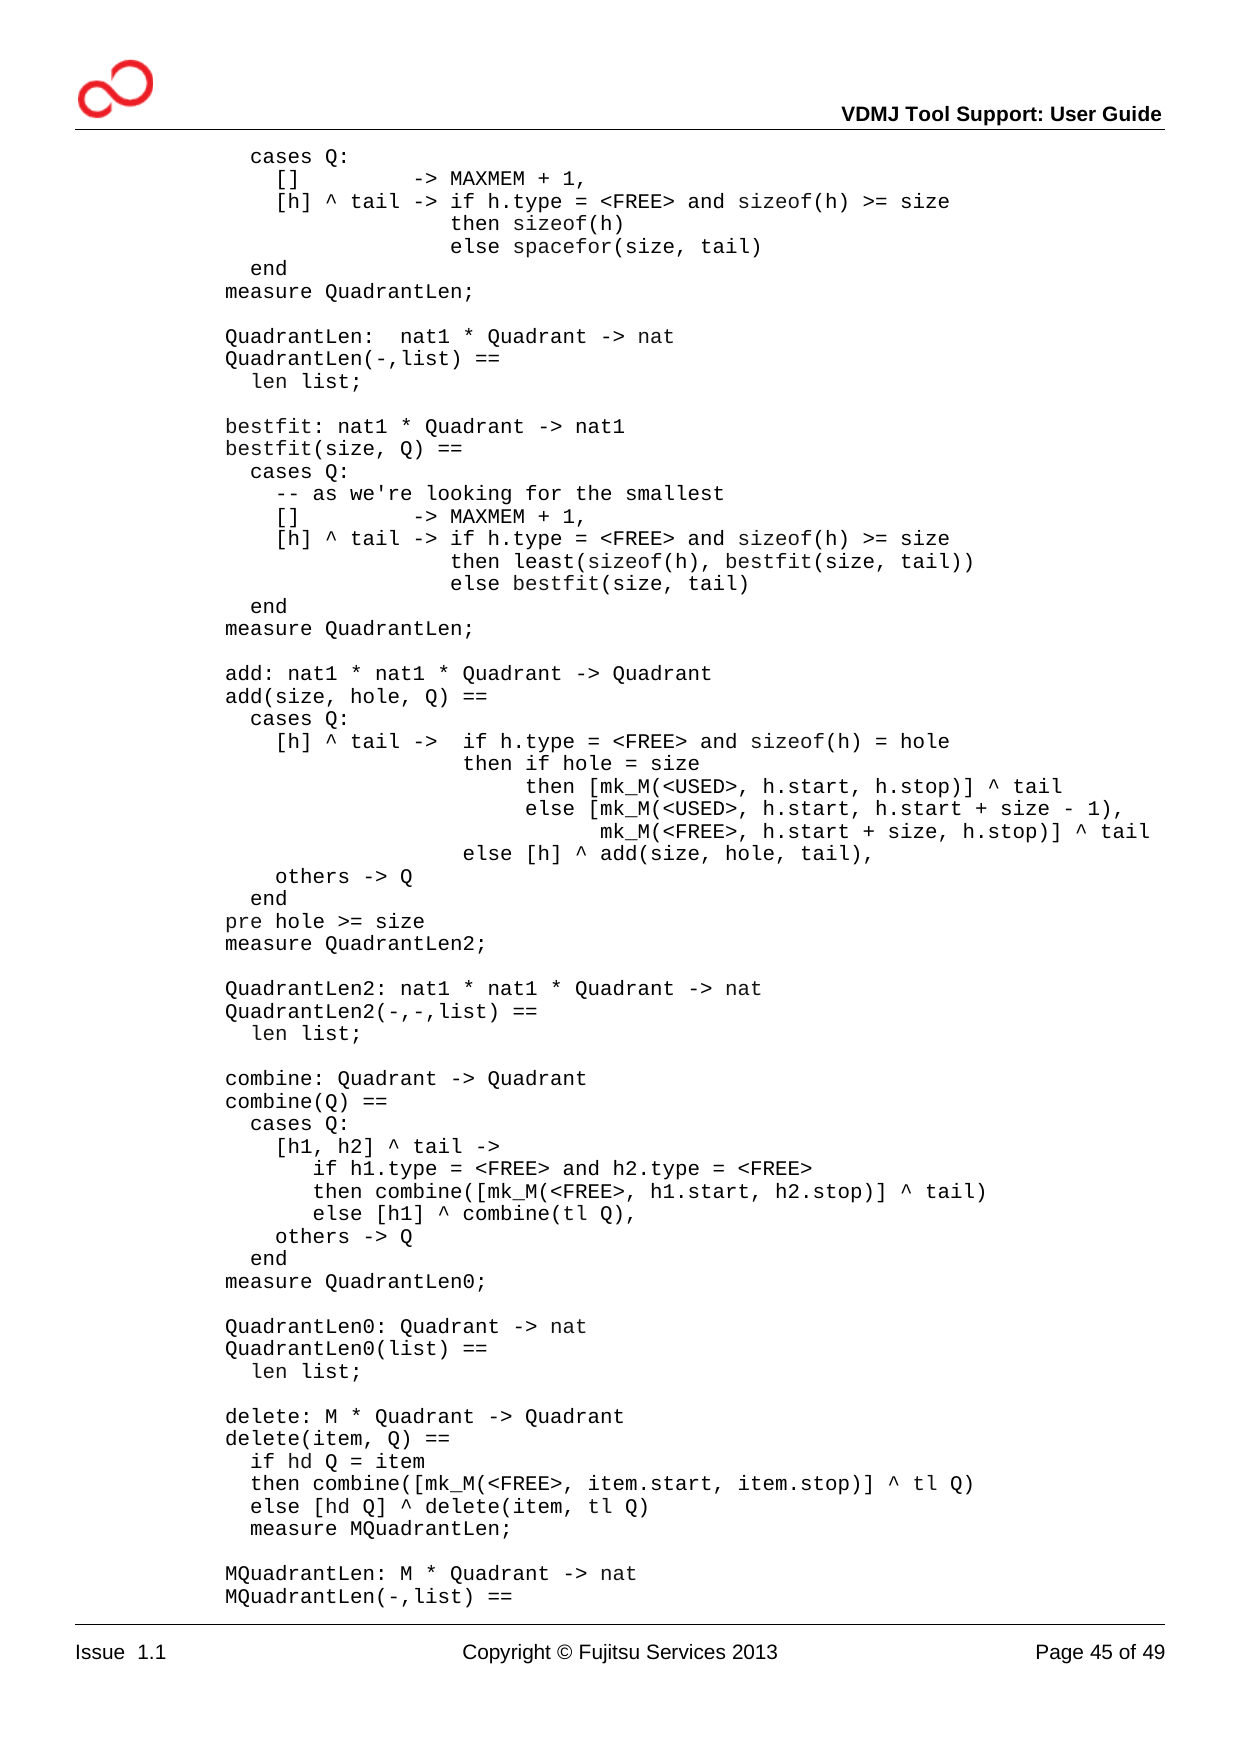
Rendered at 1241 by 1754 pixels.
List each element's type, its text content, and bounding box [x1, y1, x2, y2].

text add: nat1 * nat1 * Quadrant -> Quadrant [225, 663, 1165, 685]
text end [225, 1248, 1165, 1270]
text then combine([mk_M(<FREE>, h1.start, h2.stop)] ^ tail) [225, 1180, 1165, 1203]
text cases Q: [225, 708, 1165, 730]
text combine(Q) == [225, 1090, 1165, 1113]
text len list; [225, 1023, 1165, 1045]
text else [hd Q] ^ delete(item, tl Q) [225, 1495, 1165, 1518]
text [h] ^ tail -> if h.type = <FREE> and sizeof(h) = hole [225, 730, 1165, 753]
text [h] ^ tail -> if h.type = <FREE> and sizeof(h) >= size [225, 190, 1165, 213]
text len list; [225, 1360, 1165, 1383]
text [] -> MAXMEM + 1, [225, 505, 1165, 528]
text measure MQuadrantLen; [225, 1518, 1165, 1540]
text [] -> MAXMEM + 1, [225, 168, 1165, 190]
text QuadrantLen2: nat1 * nat1 * Quadrant -> nat [225, 978, 1165, 1000]
text measure QuadrantLen0; [225, 1270, 1165, 1293]
text then [mk_M(<USED>, h.start, h.stop)] ^ tail [225, 775, 1165, 798]
text cases Q: [225, 145, 1165, 168]
text then combine([mk_M(<FREE>, item.start, item.stop)] ^ tl Q) [225, 1473, 1165, 1495]
text combine: Quadrant -> Quadrant [225, 1068, 1165, 1090]
text QuadrantLen: nat1 * Quadrant -> nat [225, 325, 1165, 348]
text end [225, 258, 1165, 280]
text else [mk_M(<USED>, h.start, h.start + size - 1), [225, 798, 1165, 820]
text delete(item, Q) == [225, 1428, 1165, 1450]
text others -> Q [225, 1225, 1165, 1248]
text end [225, 595, 1165, 618]
text [h] ^ tail -> if h.type = <FREE> and sizeof(h) >= size [225, 528, 1165, 550]
text bestfit: nat1 * Quadrant -> nat1 [225, 415, 1165, 438]
text others -> Q [225, 865, 1165, 888]
text pre hole >= size [225, 910, 1165, 933]
text else [h1] ^ combine(tl Q), [225, 1203, 1165, 1225]
text QuadrantLen0: Quadrant -> nat [225, 1315, 1165, 1338]
text MQuadrantLen: M * Quadrant -> nat [225, 1563, 1165, 1585]
text bestfit(size, Q) == [225, 438, 1165, 460]
text if h1.type = <FREE> and h2.type = <FREE> [225, 1158, 1165, 1180]
text then if hole = size [225, 753, 1165, 775]
text measure QuadrantLen2; [225, 933, 1165, 955]
text else bestfit(size, tail) [225, 573, 1165, 595]
text else [h] ^ add(size, hole, tail), [225, 843, 1165, 865]
text QuadrantLen2(-,-,list) == [225, 1000, 1165, 1023]
text end [225, 888, 1165, 910]
picture [78, 52, 153, 128]
text QuadrantLen0(list) == [225, 1338, 1165, 1360]
text len list; [225, 370, 1165, 393]
text then least(sizeof(h), bestfit(size, tail)) [225, 550, 1165, 573]
text MQuadrantLen(-,list) == [225, 1585, 1165, 1608]
text if hd Q = item [225, 1450, 1165, 1473]
text else spacefor(size, tail) [225, 235, 1165, 258]
text mk_M(<FREE>, h.start + size, h.stop)] ^ tail [225, 820, 1165, 843]
text [h1, h2] ^ tail -> [225, 1135, 1165, 1158]
text delete: M * Quadrant -> Quadrant [225, 1405, 1165, 1428]
text add(size, hole, Q) == [225, 685, 1165, 708]
text cases Q: [225, 460, 1165, 483]
text QuadrantLen(-,list) == [225, 348, 1165, 370]
text measure QuadrantLen; [225, 280, 1165, 303]
text measure QuadrantLen; [225, 618, 1165, 640]
text -- as we're looking for the smallest [225, 483, 1165, 505]
text then sizeof(h) [225, 213, 1165, 235]
text cases Q: [225, 1113, 1165, 1135]
